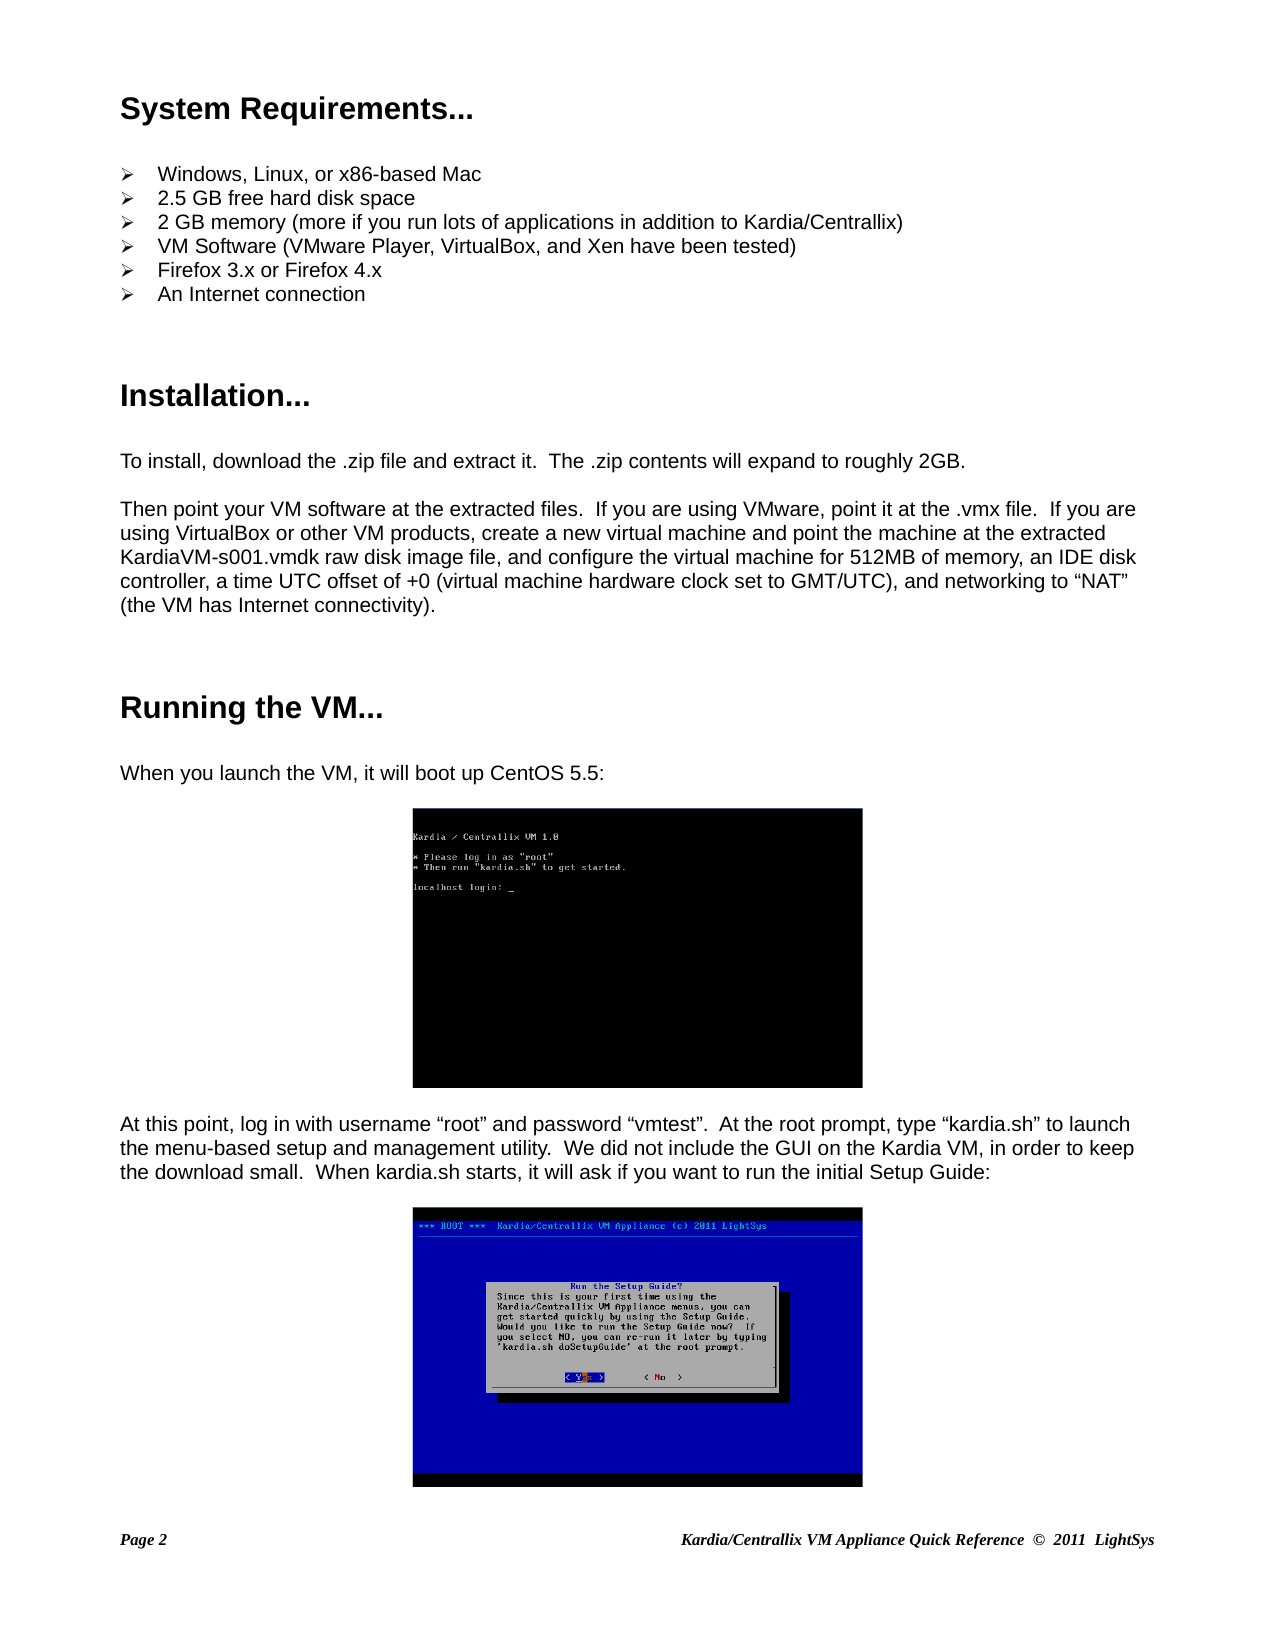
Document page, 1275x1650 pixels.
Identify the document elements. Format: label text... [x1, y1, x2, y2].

list 2.5 GB free hard disk space [120, 186, 1155, 210]
text At this point, log in with username “root” and password “vmtest”. At the root prompt, type “kardia.sh” to launch the menu-based setup and management utility. We did not include the GUI on the Kardia VM, in order to keep the download small. When kardia.sh starts, it will ask if you want to run the initial Setup Guide: [120, 1112, 1155, 1183]
picture [412, 1207, 863, 1487]
text When you launch the VM, it will boot up CentOS 5.5: [120, 761, 1155, 785]
list 2 GB memory (more if you run lots of applications in addition to Kardia/Centrallix) [120, 210, 1155, 234]
list Firefox 3.x or Firefox 4.x [120, 258, 1155, 282]
text To install, download the .zip file and extract it. The .zip contents will expand to roughly 2GB. [120, 449, 1155, 473]
text Installation... [120, 377, 1155, 413]
list An Internet connection [120, 282, 1155, 306]
picture [412, 808, 863, 1088]
list VM Software (VMware Player, VirtualBox, and Xen have been tested) [120, 234, 1155, 258]
list Windows, Linux, or x86-based Mac [120, 162, 1155, 186]
text Running the VM... [120, 689, 1155, 725]
text System Requirements... [120, 90, 1155, 126]
text Then point your VM software at the extracted files. If you are using VMware, point it at the .vmx file. If you are using VirtualBox or other VM products, create a new virtual machine and point the machine at the extracted KardiaVM-s001.vmdk raw disk image file, and configure the virtual machine for 512MB of memory, an IDE disk controller, a time UTC offset of +0 (virtual machine hardware clock set to GMT/UTC), and networking to “NAT” (the VM has Internet connectivity). [120, 497, 1155, 617]
